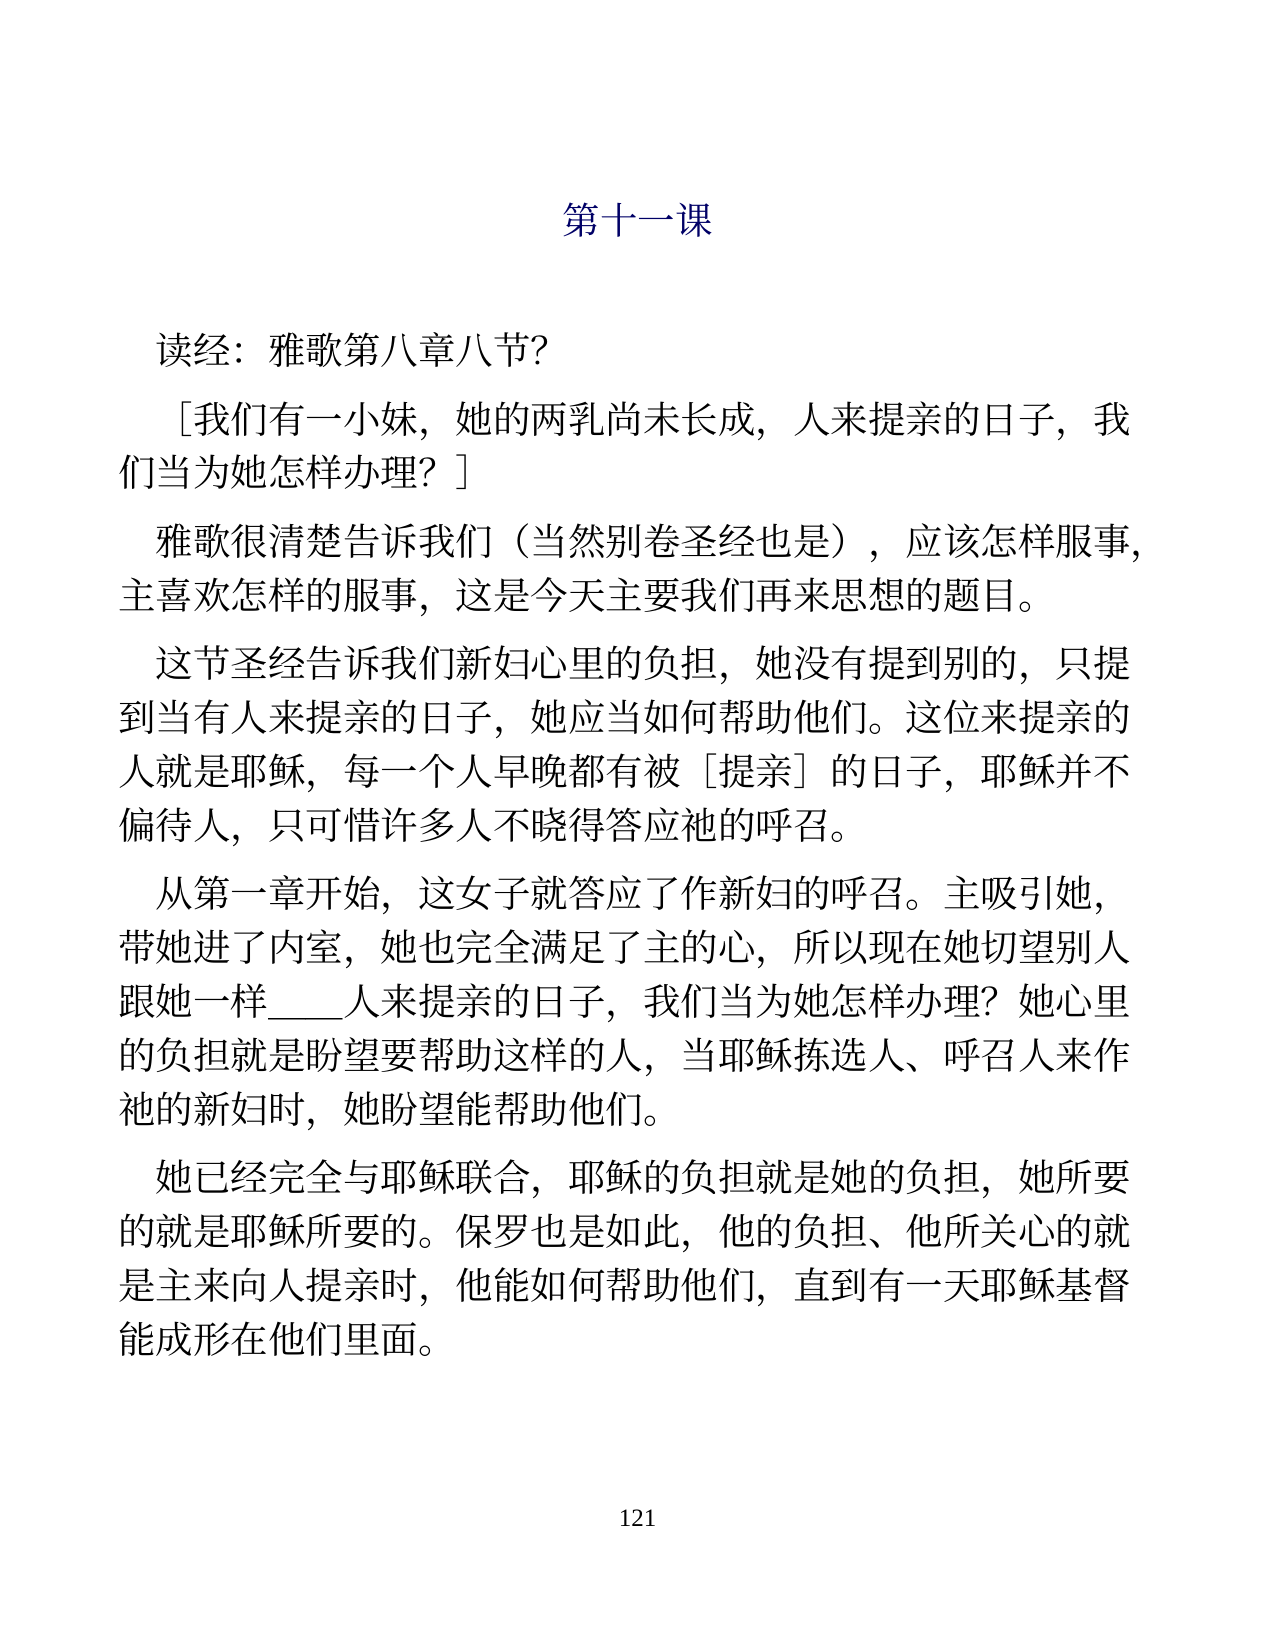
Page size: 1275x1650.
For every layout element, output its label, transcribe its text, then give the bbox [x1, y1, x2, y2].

text 这节圣经告诉我们新妇心里的负担，她没有提到别的，只提到当有人来提亲的日子，她应当如何帮助他们。这位来提亲的人就是耶稣，每一个人早晚都有被［提亲］的日子，耶稣并不偏待人，只可惜许多人不晓得答应祂的呼召。 [118, 634, 1157, 850]
text 从第一章开始，这女子就答应了作新妇的呼召。主吸引她，带她进了内室，她也完全满足了主的心，所以现在她切望别人跟她一样＿＿人来提亲的日子，我们当为她怎样办理？她心里的负担就是盼望要帮助这样的人，当耶稣拣选人、呼召人来作祂的新妇时，她盼望能帮助他们。 [118, 864, 1157, 1134]
text ［我们有一小妹，她的两乳尚未长成，人来提亲的日子，我们当为她怎样办理？］ [118, 390, 1157, 498]
text 读经：雅歌第八章八节？ [118, 321, 1157, 375]
text 她已经完全与耶稣联合，耶稣的负担就是她的负担，她所要的就是耶稣所要的。保罗也是如此，他的负担、他所关心的就是主来向人提亲时，他能如何帮助他们，直到有一天耶稣基督能成形在他们里面。 [118, 1148, 1157, 1364]
text 雅歌很清楚告诉我们（当然别卷圣经也是），应该怎样服事，主喜欢怎样的服事，这是今天主要我们再来思想的题目。 [118, 512, 1157, 620]
subtitle 第十一课 [118, 191, 1157, 245]
